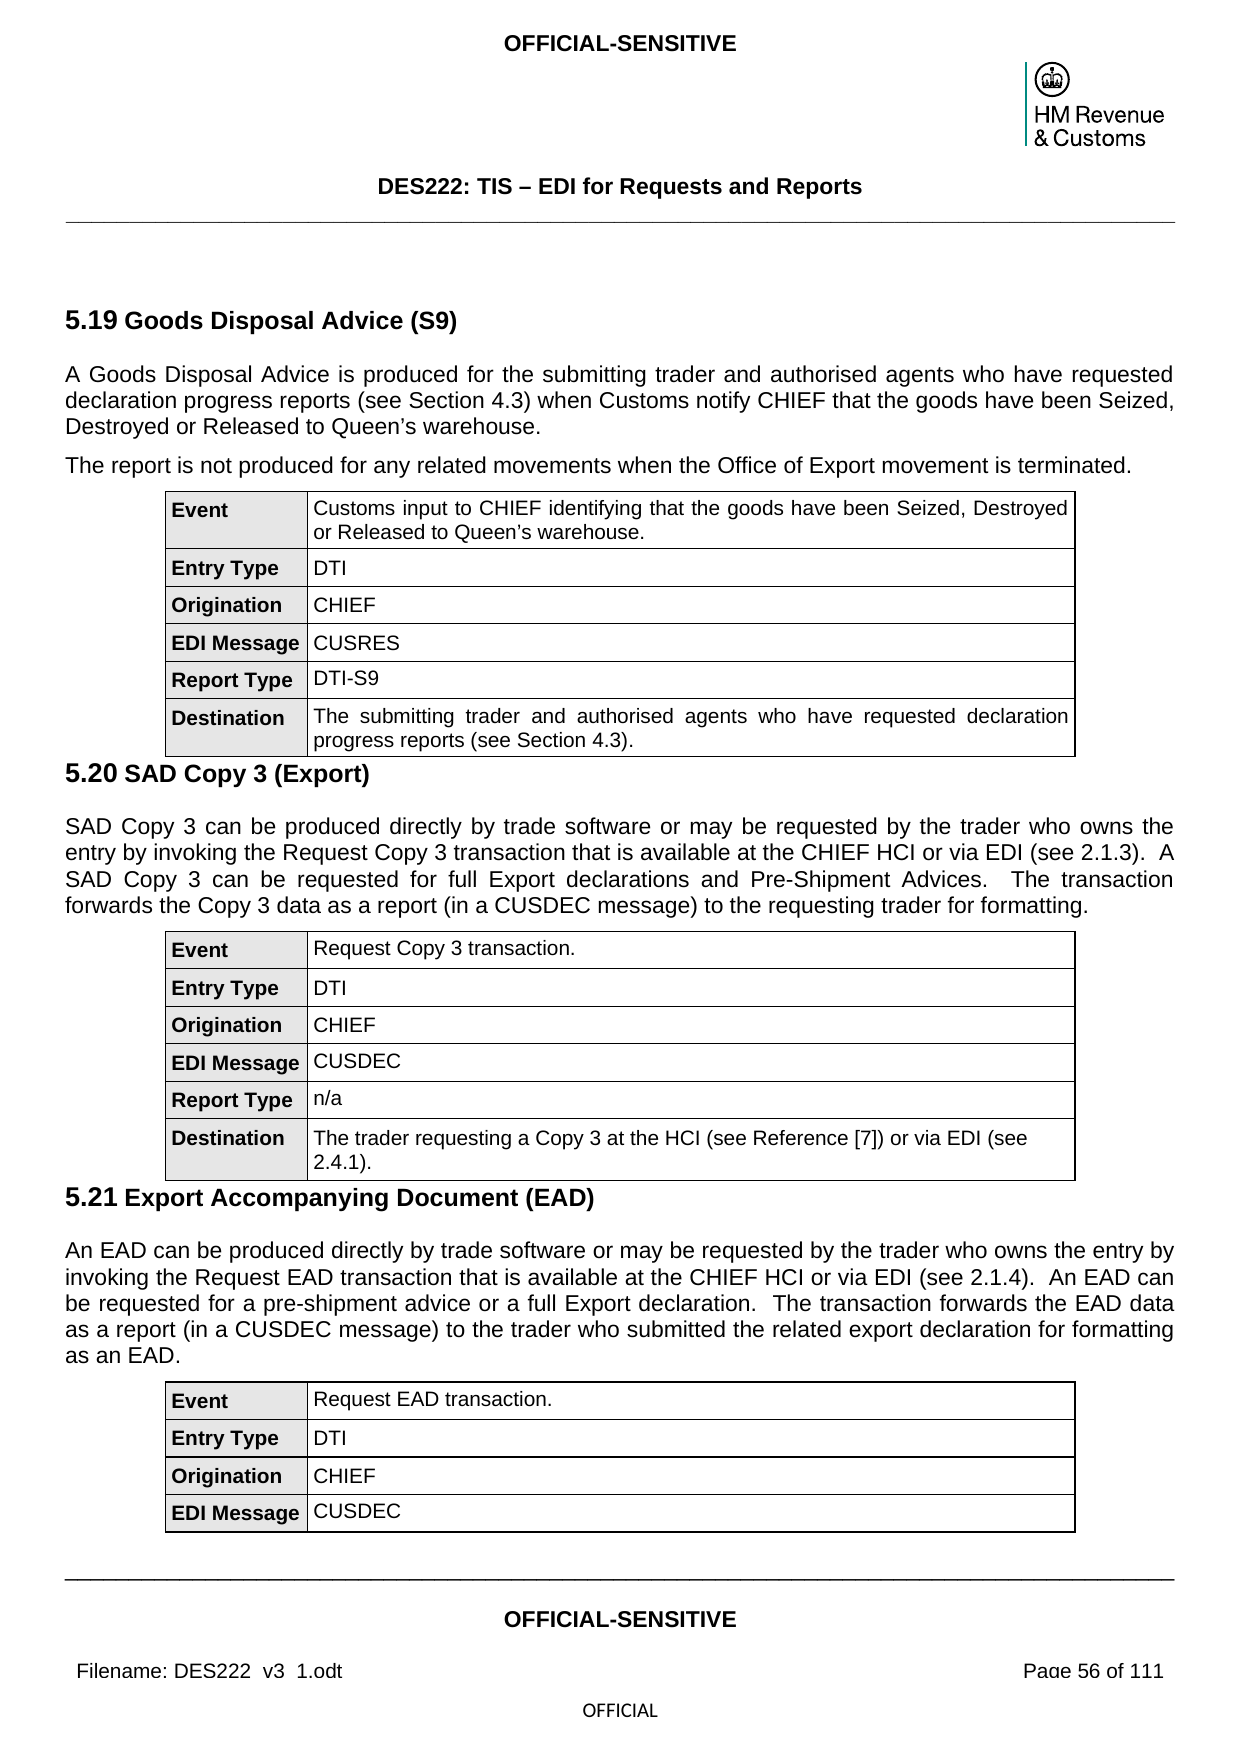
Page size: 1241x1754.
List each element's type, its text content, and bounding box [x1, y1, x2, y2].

text A Goods Disposal Advice is produced for the submitting trader and authorised agents who have requested declaration progress reports (see Section 4.3) when Customs notify CHIEF that the goods have been Seized, Destroyed or Released to Queen’s warehouse. [65, 361, 1175, 440]
table_header Request EAD transaction. [308, 1383, 1074, 1419]
table_cell Entry Type [166, 549, 307, 586]
table_cell CHIEF [308, 587, 1074, 623]
table_cell CHIEF [308, 1007, 1074, 1043]
subtitle SAD Copy 3 (Export) [65, 757, 1175, 788]
table_cell CUSDEC [308, 1495, 1074, 1531]
text SAD Copy 3 can be produced directly by trade software or may be requested by the trader who owns the entry by invoking the Request Copy 3 transaction that is available at the CHIEF HCI or via EDI (see 2.1.3). A SAD Copy 3 can be requested for full Export declarations and Pre-Shipment Advices. The transaction forwards the Copy 3 data as a report (in a CUSDEC message) to the requesting trader for formatting. [65, 813, 1175, 918]
text The report is not produced for any related movements when the Office of Export movement is terminated. [65, 452, 1175, 478]
table_cell Entry Type [166, 969, 307, 1006]
table_cell Report Type [166, 1082, 307, 1118]
table_cell CUSDEC [308, 1044, 1074, 1081]
table_cell EDI Message [166, 624, 307, 661]
table_cell CUSRES [308, 624, 1074, 661]
table_cell CHIEF [308, 1458, 1074, 1494]
table_cell DTI-S9 [308, 662, 1074, 698]
table_cell The submitting trader and authorised agents who have requested declaration progress reports (see Section 4.3). [308, 699, 1074, 756]
table_cell n/a [308, 1082, 1074, 1118]
table_cell Report Type [166, 662, 307, 698]
subtitle Export Accompanying Document (EAD) [65, 1181, 1175, 1212]
table_header Event [166, 492, 307, 548]
table_header Customs input to CHIEF identifying that the goods have been Seized, Destroyed or Released to Queen’s warehouse. [308, 492, 1074, 548]
table_header Request Copy 3 transaction. [308, 932, 1074, 968]
table_cell EDI Message [166, 1495, 307, 1531]
table_cell Origination [166, 587, 307, 623]
table_cell The trader requesting a Copy 3 at the HCI (see Reference [7]) or via EDI (see 2.4.1). [308, 1119, 1074, 1180]
table_cell Origination [166, 1458, 307, 1494]
table_cell Entry Type [166, 1420, 307, 1456]
table_header Event [166, 932, 307, 968]
subtitle Goods Disposal Advice (S9) [65, 304, 1175, 336]
table_cell Destination [166, 1119, 307, 1180]
table_cell DTI [308, 549, 1074, 586]
table_header Event [166, 1383, 307, 1419]
table_cell Destination [166, 699, 307, 756]
table_cell Origination [166, 1007, 307, 1043]
table_cell DTI [308, 1420, 1074, 1456]
table_cell DTI [308, 969, 1074, 1006]
table_cell EDI Message [166, 1044, 307, 1081]
text An EAD can be produced directly by trade software or may be requested by the trader who owns the entry by invoking the Request EAD transaction that is available at the CHIEF HCI or via EDI (see 2.1.4). An EAD can be requested for a pre-shipment advice or a full Export declaration. The transaction forwards the EAD data as a report (in a CUSDEC message) to the trader who submitted the related export declaration for formatting as an EAD. [65, 1237, 1175, 1369]
